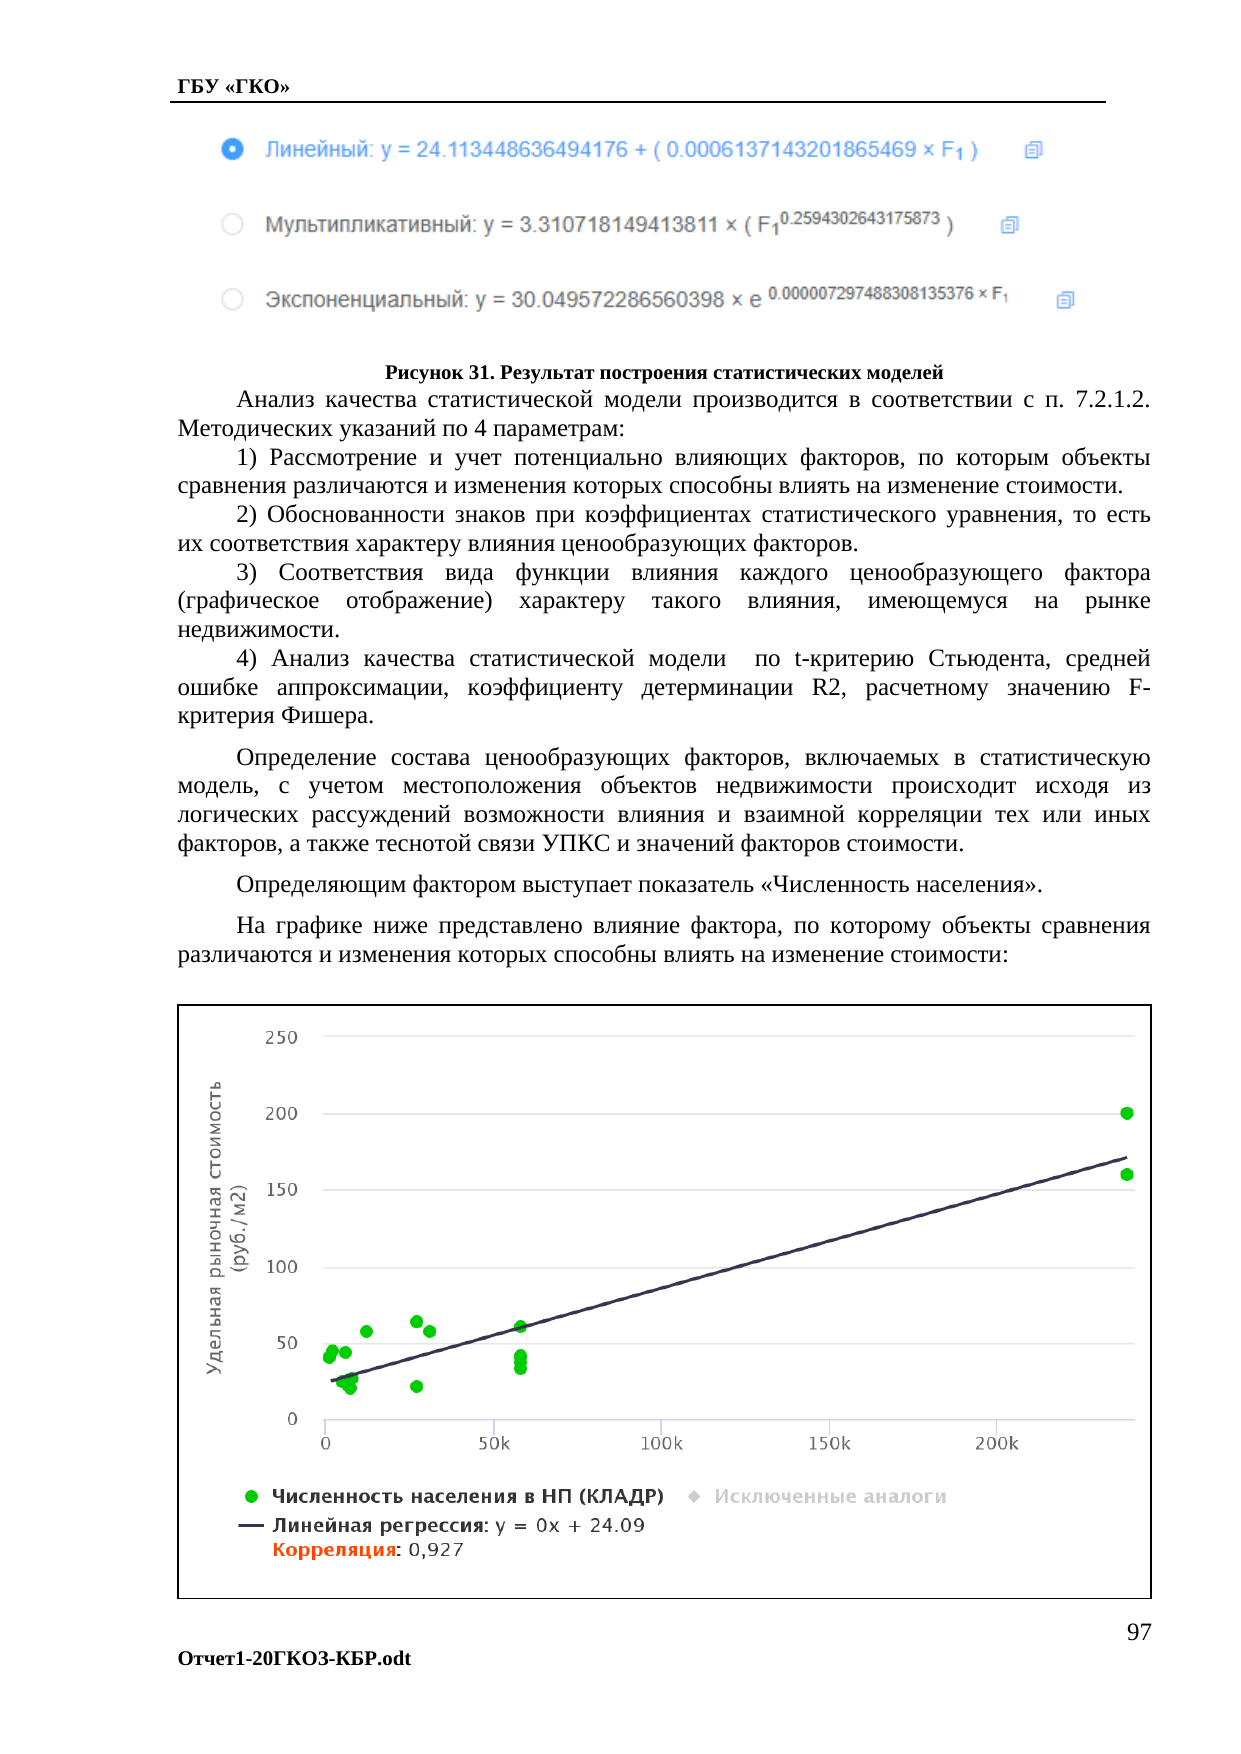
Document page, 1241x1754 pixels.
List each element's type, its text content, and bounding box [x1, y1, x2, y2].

text Рисунок 31. Результат построения статистических моделей [177, 360, 1152, 384]
text 3) Соответствия вида функции влияния каждого ценообразующего фактора (графическое отображение) характеру такого влияния, имеющемуся на рынке недвижимости. [177, 557, 1152, 643]
text Определение состава ценообразующих факторов, включаемых в статистическую модель, с учетом местоположения объектов недвижимости происходит исходя из логических рассуждений возможности влияния и взаимной корреляции тех или иных факторов, а также теснотой связи УПКС и значений факторов стоимости. [177, 742, 1152, 857]
text 4) Анализ качества статистической модели по t-критерию Стьюдента, средней ошибке аппроксимации, коэффициенту детерминации R2, расчетному значению F-критерия Фишера. [177, 643, 1152, 729]
text 1) Рассмотрение и учет потенциально влияющих факторов, по которым объекты сравнения различаются и изменения которых способны влиять на изменение стоимости. [177, 442, 1152, 499]
text Определяющим фактором выступает показатель «Численность населения». [177, 869, 1152, 898]
text Анализ качества статистической модели производится в соответствии с п. 7.2.1.2. Методических указаний по 4 параметрам: [177, 384, 1152, 442]
text 2) Обоснованности знаков при коэффициентах статистического уравнения, то есть их соответствия характеру влияния ценообразующих факторов. [177, 499, 1152, 557]
text На графике ниже представлено влияние фактора, по которому объекты сравнения различаются и изменения которых способны влиять на изменение стоимости: [177, 911, 1152, 968]
